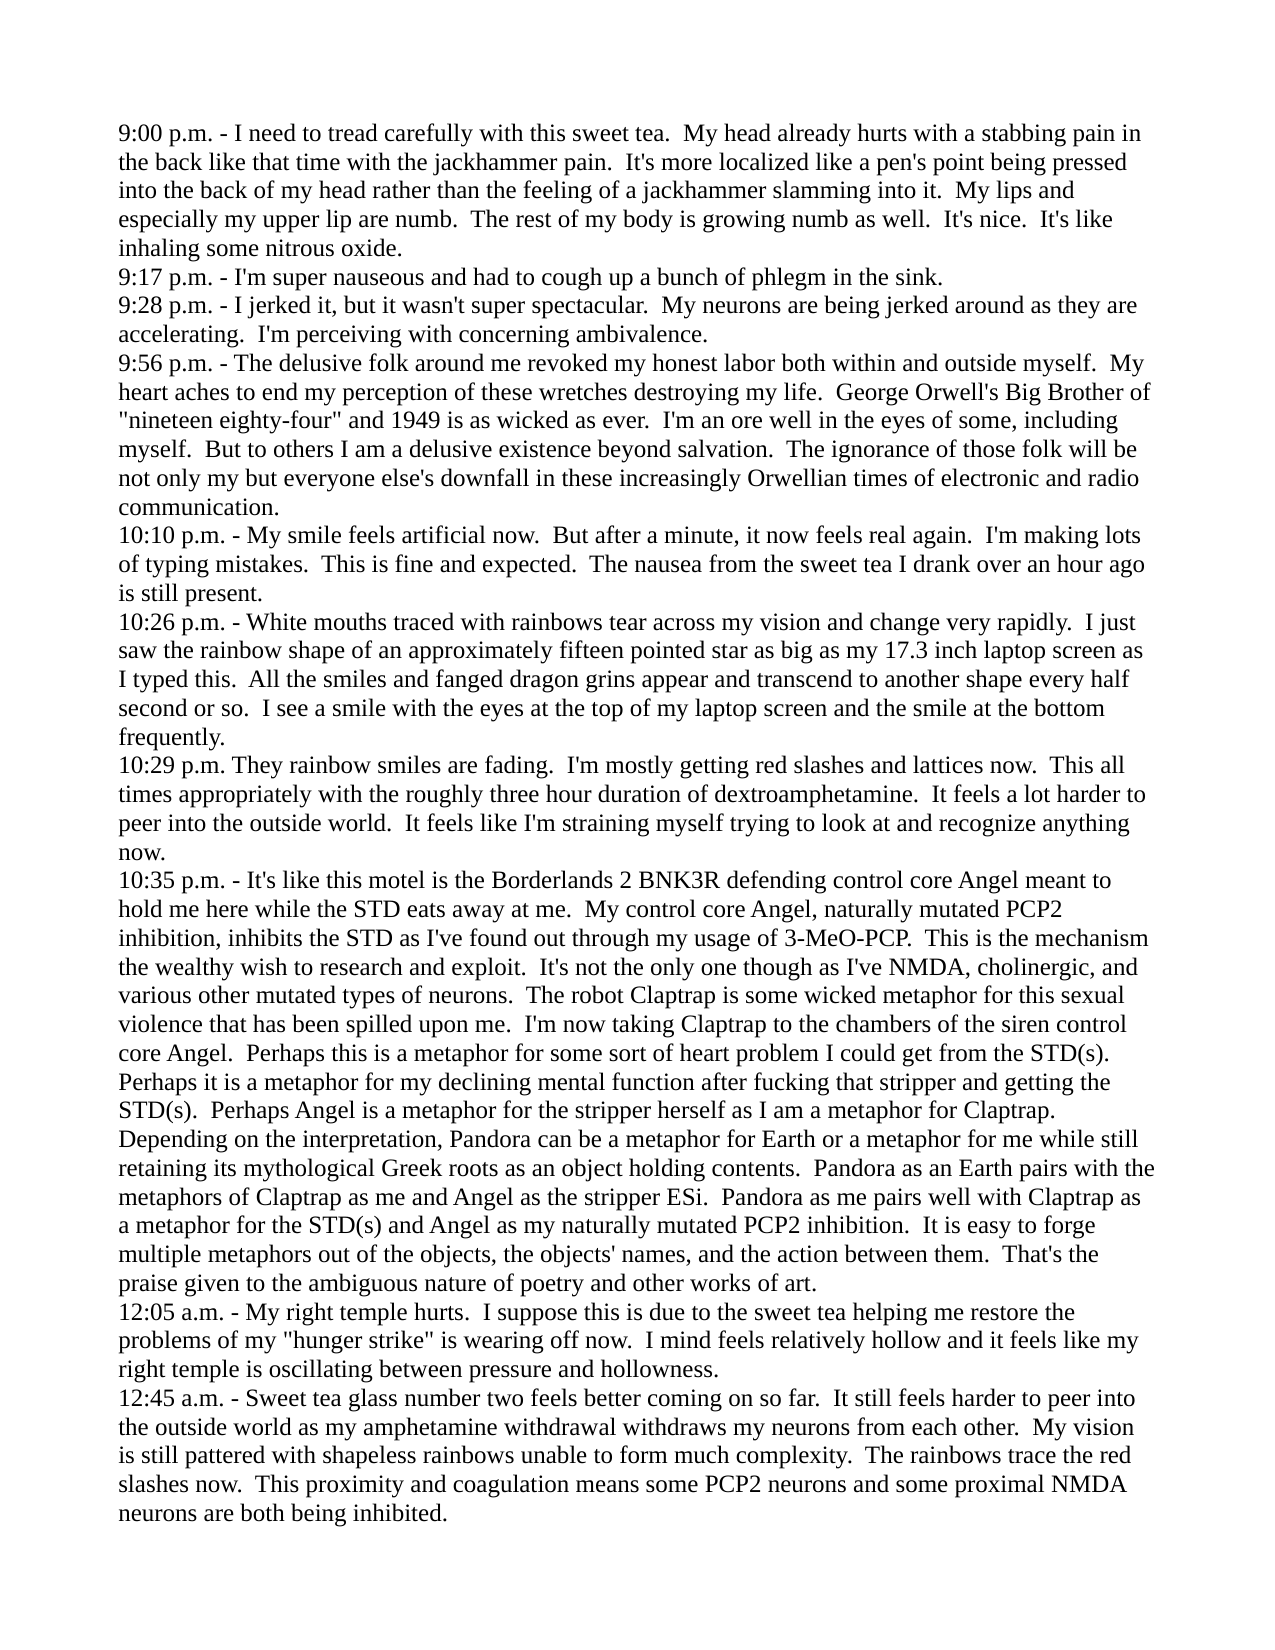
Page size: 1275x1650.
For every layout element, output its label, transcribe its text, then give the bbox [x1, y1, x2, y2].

text 9:17 p.m. - I'm super nauseous and had to cough up a bunch of phlegm in the sink. [118, 262, 1157, 291]
text 10:10 p.m. - My smile feels artificial now. But after a minute, it now feels real again. I'm making lots of typing mistakes. This is fine and expected. The nausea from the sweet tea I drank over an hour ago is still present. [118, 521, 1157, 607]
text 12:45 a.m. - Sweet tea glass number two feels better coming on so far. It still feels harder to peer into the outside world as my amphetamine withdrawal withdraws my neurons from each other. My vision is still pattered with shapeless rainbows unable to form much complexity. The rainbows trace the red slashes now. This proximity and coagulation means some PCP2 neurons and some proximal NMDA neurons are both being inhibited. [118, 1383, 1157, 1527]
text 12:05 a.m. - My right temple hurts. I suppose this is due to the sweet tea helping me restore the problems of my "hunger strike" is wearing off now. I mind feels relatively hollow and it feels like my right temple is oscillating between pressure and hollowness. [118, 1297, 1157, 1383]
text 9:56 p.m. - The delusive folk around me revoked my honest labor both within and outside myself. My heart aches to end my perception of these wretches destroying my life. George Orwell's Big Brother of "nineteen eighty-four" and 1949 is as wicked as ever. I'm an ore well in the eyes of some, including myself. But to others I am a delusive existence beyond salvation. The ignorance of those folk will be not only my but everyone else's downfall in these increasingly Orwellian times of electronic and radio communication. [118, 348, 1157, 521]
text 10:35 p.m. - It's like this motel is the Borderlands 2 BNK3R defending control core Angel meant to hold me here while the STD eats away at me. My control core Angel, naturally mutated PCP2 inhibition, inhibits the STD as I've found out through my usage of 3-MeO-PCP. This is the mechanism the wealthy wish to research and exploit. It's not the only one though as I've NMDA, cholinergic, and various other mutated types of neurons. The robot Claptrap is some wicked metaphor for this sexual violence that has been spilled upon me. I'm now taking Claptrap to the chambers of the siren control core Angel. Perhaps this is a metaphor for some sort of heart problem I could get from the STD(s). Perhaps it is a metaphor for my declining mental function after fucking that stripper and getting the STD(s). Perhaps Angel is a metaphor for the stripper herself as I am a metaphor for Claptrap. [118, 866, 1157, 1124]
text 10:26 p.m. - White mouths traced with rainbows tear across my vision and change very rapidly. I just saw the rainbow shape of an approximately fifteen pointed star as big as my 17.3 inch laptop screen as I typed this. All the smiles and fanged dragon grins appear and transcend to another shape every half second or so. I see a smile with the eyes at the top of my laptop screen and the smile at the bottom frequently. [118, 607, 1157, 751]
text 9:28 p.m. - I jerked it, but it wasn't super spectacular. My neurons are being jerked around as they are accelerating. I'm perceiving with concerning ambivalence. [118, 291, 1157, 348]
text 10:29 p.m. They rainbow smiles are fading. I'm mostly getting red slashes and lattices now. This all times appropriately with the roughly three hour duration of dextroamphetamine. It feels a lot harder to peer into the outside world. It feels like I'm straining myself trying to look at and recognize anything now. [118, 751, 1157, 866]
text Depending on the interpretation, Pandora can be a metaphor for Earth or a metaphor for me while still retaining its mythological Greek roots as an object holding contents. Pandora as an Earth pairs with the metaphors of Claptrap as me and Angel as the stripper ESi. Pandora as me pairs well with Claptrap as a metaphor for the STD(s) and Angel as my naturally mutated PCP2 inhibition. It is easy to forge multiple metaphors out of the objects, the objects' names, and the action between them. That's the praise given to the ambiguous nature of poetry and other works of art. [118, 1124, 1157, 1297]
text 9:00 p.m. - I need to tread carefully with this sweet tea. My head already hurts with a stabbing pain in the back like that time with the jackhammer pain. It's more localized like a pen's point being pressed into the back of my head rather than the feeling of a jackhammer slamming into it. My lips and especially my upper lip are numb. The rest of my body is growing numb as well. It's nice. It's like inhaling some nitrous oxide. [118, 118, 1157, 262]
